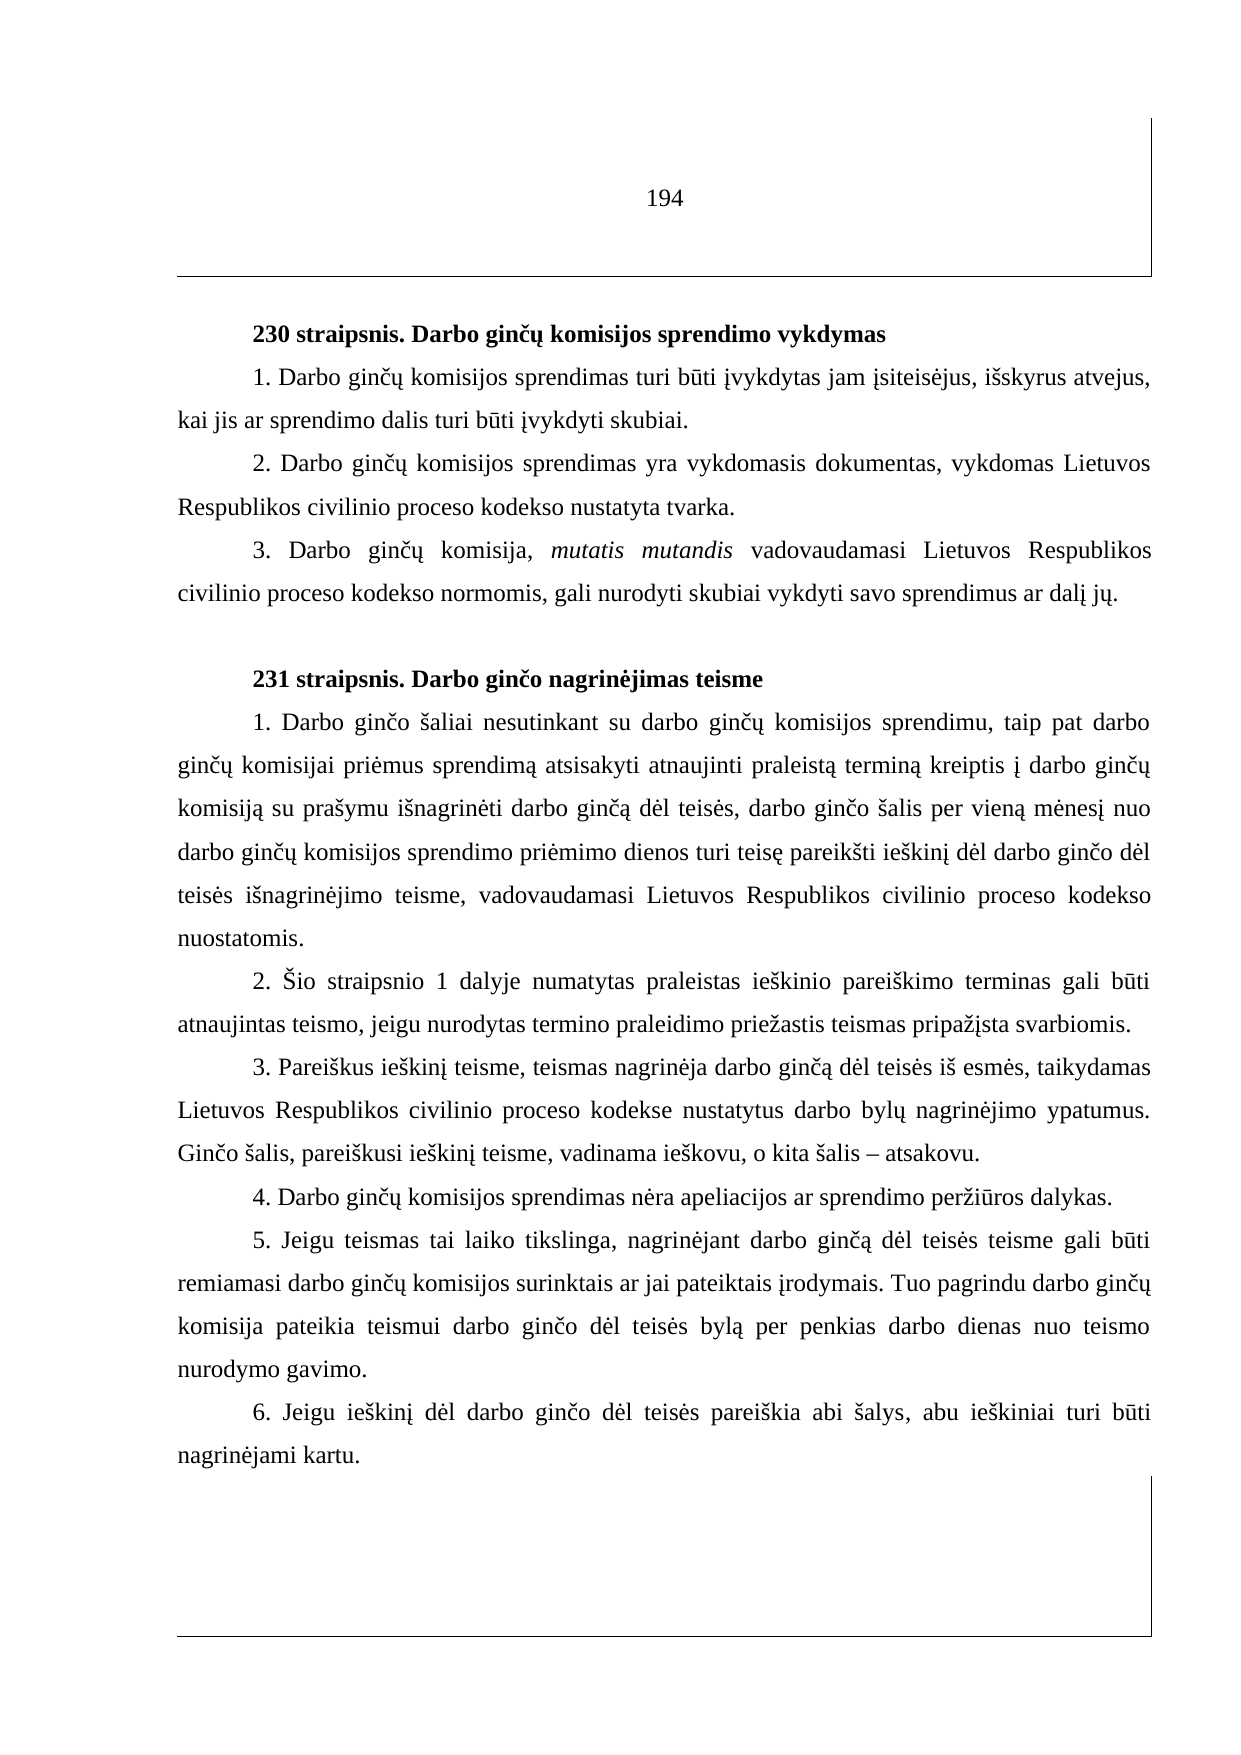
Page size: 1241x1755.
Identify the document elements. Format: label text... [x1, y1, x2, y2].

subtitle 231 straipsnis. Darbo ginčo nagrinėjimas teisme [177, 664, 1152, 693]
text 3. Darbo ginčų komisija, mutatis mutandis vadovaudamasi Lietuvos Respublikos civilinio proceso kodekso normomis, gali nurodyti skubiai vykdyti savo sprendimus ar dalį jų. [177, 535, 1152, 607]
text 2. Darbo ginčų komisijos sprendimas yra vykdomasis dokumentas, vykdomas Lietuvos Respublikos civilinio proceso kodekso nustatyta tvarka. [177, 448, 1152, 520]
text 1. Darbo ginčų komisijos sprendimas turi būti įvykdytas jam įsiteisėjus, išskyrus atvejus, kai jis ar sprendimo dalis turi būti įvykdyti skubiai. [177, 362, 1152, 434]
text 3. Pareiškus ieškinį teisme, teismas nagrinėja darbo ginčą dėl teisės iš esmės, taikydamas Lietuvos Respublikos civilinio proceso kodekse nustatytus darbo bylų nagrinėjimo ypatumus. Ginčo šalis, pareiškusi ieškinį teisme, vadinama ieškovu, o kita šalis – atsakovu. [177, 1052, 1152, 1167]
text 6. Jeigu ieškinį dėl darbo ginčo dėl teisės pareiškia abi šalys, abu ieškiniai turi būti nagrinėjami kartu. [177, 1397, 1152, 1469]
text 5. Jeigu teismas tai laiko tikslinga, nagrinėjant darbo ginčą dėl teisės teisme gali būti remiamasi darbo ginčų komisijos surinktais ar jai pateiktais įrodymais. Tuo pagrindu darbo ginčų komisija pateikia teismui darbo ginčo dėl teisės bylą per penkias darbo dienas nuo teismo nurodymo gavimo. [177, 1225, 1152, 1383]
subtitle 230 straipsnis. Darbo ginčų komisijos sprendimo vykdymas [177, 319, 1152, 348]
text 4. Darbo ginčų komisijos sprendimas nėra apeliacijos ar sprendimo peržiūros dalykas. [177, 1182, 1152, 1210]
text 2. Šio straipsnio 1 dalyje numatytas praleistas ieškinio pareiškimo terminas gali būti atnaujintas teismo, jeigu nurodytas termino praleidimo priežastis teismas pripažįsta svarbiomis. [177, 966, 1152, 1038]
text 1. Darbo ginčo šaliai nesutinkant su darbo ginčų komisijos sprendimu, taip pat darbo ginčų komisijai priėmus sprendimą atsisakyti atnaujinti praleistą terminą kreiptis į darbo ginčų komisiją su prašymu išnagrinėti darbo ginčą dėl teisės, darbo ginčo šalis per vieną mėnesį nuo darbo ginčų komisijos sprendimo priėmimo dienos turi teisę pareikšti ieškinį dėl darbo ginčo dėl teisės išnagrinėjimo teisme, vadovaudamasi Lietuvos Respublikos civilinio proceso kodekso nuostatomis. [177, 707, 1152, 952]
